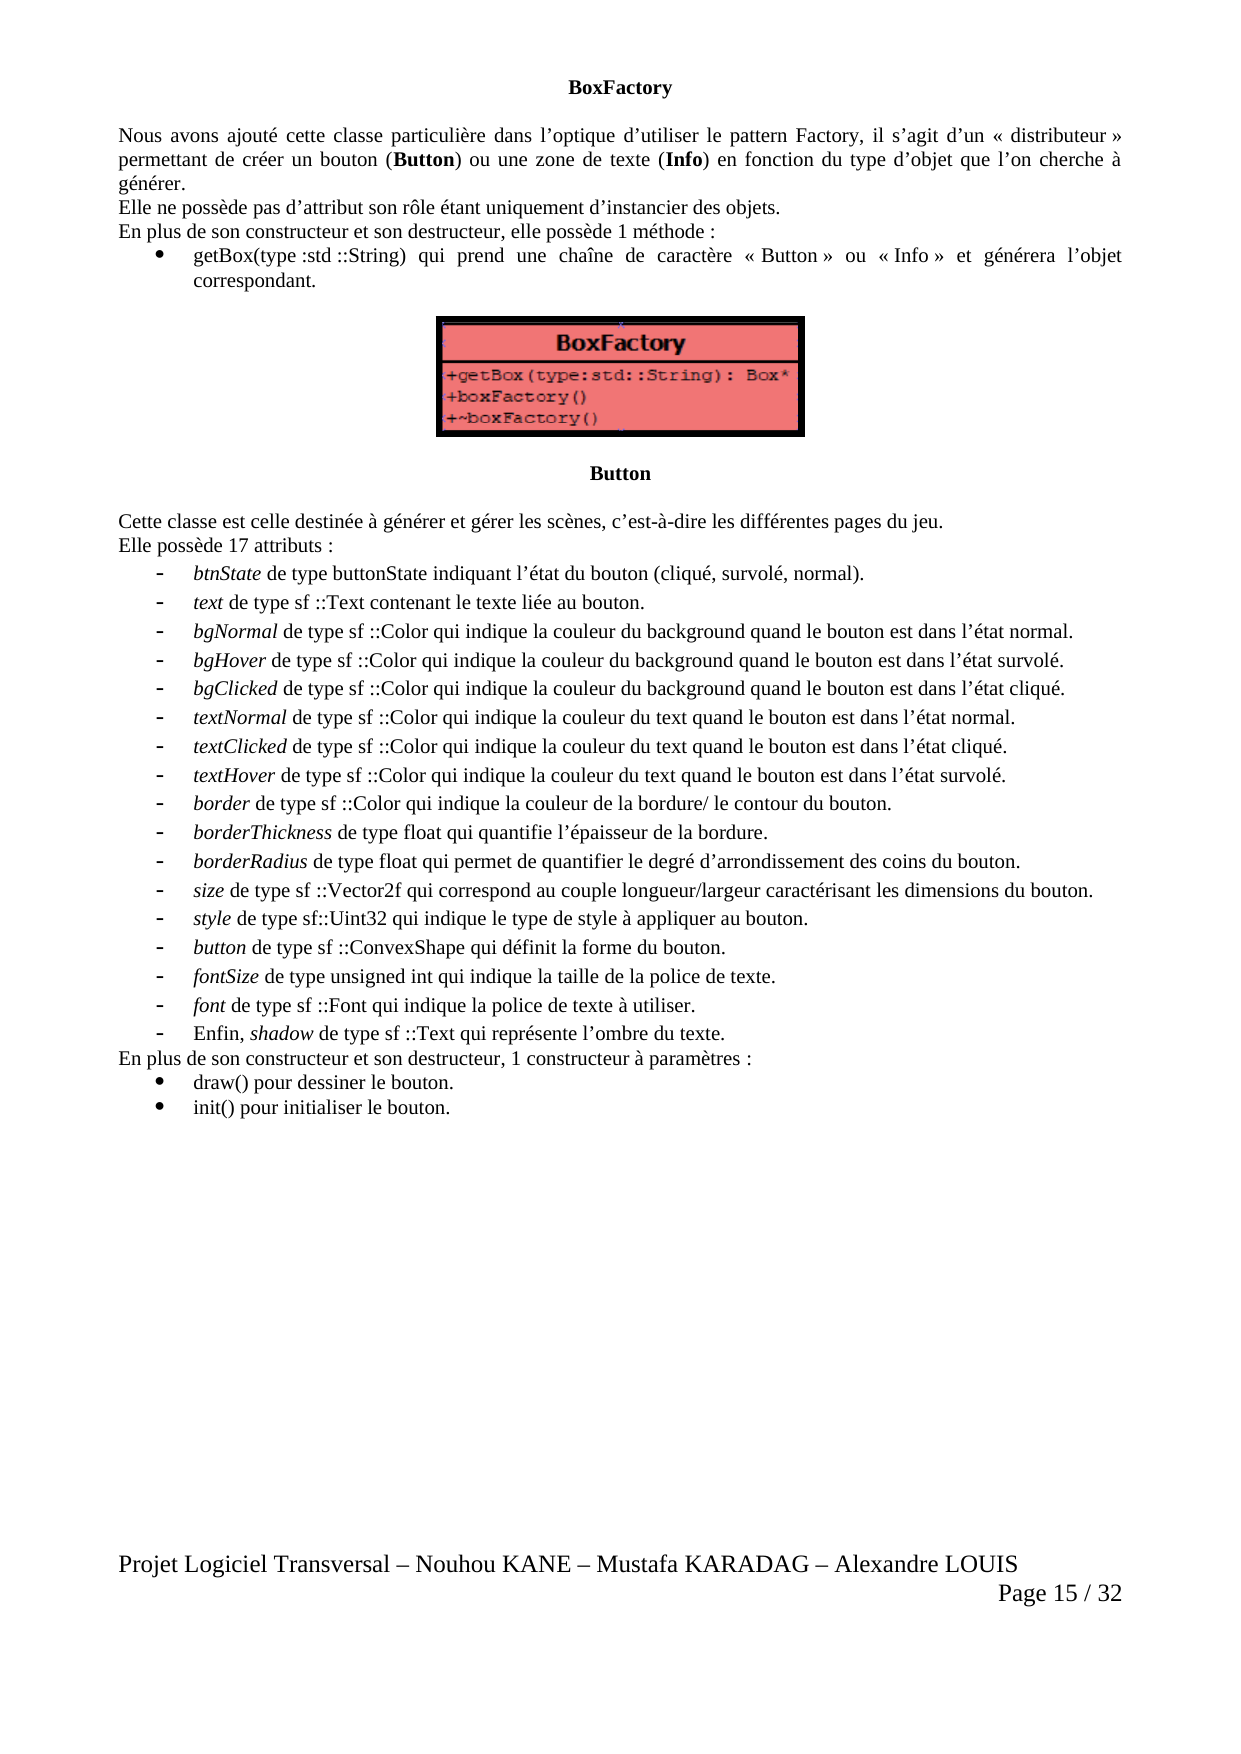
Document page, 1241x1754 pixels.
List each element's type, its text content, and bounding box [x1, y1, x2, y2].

text Button [118, 461, 1122, 485]
text Cette classe est celle destinée à générer et gérer les scènes, c’est-à-dire les différentes pages du jeu. [118, 509, 1122, 533]
list textNormal de type sf ::Color qui indique la couleur du text quand le bouton est dans l’état normal. [156, 701, 1122, 730]
text Nous avons ajouté cette classe particulière dans l’optique d’utiliser le pattern Factory, il s’agit d’un « distributeur » permettant de créer un bouton (Button) ou une zone de texte (Info) en fonction du type d’objet que l’on cherche à générer. [118, 123, 1122, 195]
list bgClicked de type sf ::Color qui indique la couleur du background quand le bouton est dans l’état cliqué. [156, 672, 1122, 701]
list textHover de type sf ::Color qui indique la couleur du text quand le bouton est dans l’état survolé. [156, 759, 1122, 787]
text En plus de son constructeur et son destructeur, elle possède 1 méthode : [118, 219, 1122, 243]
list border de type sf ::Color qui indique la couleur de la bordure/ le contour du bouton. [156, 787, 1122, 816]
list style de type sf::Uint32 qui indique le type de style à appliquer au bouton. [156, 902, 1122, 931]
text En plus de son constructeur et son destructeur, 1 constructeur à paramètres : [118, 1046, 1122, 1070]
list bgHover de type sf ::Color qui indique la couleur du background quand le bouton est dans l’état survolé. [156, 644, 1122, 672]
list fontSize de type unsigned int qui indique la taille de la police de texte. [156, 960, 1122, 989]
text BoxFactory [118, 75, 1122, 99]
list draw() pour dessiner le bouton. [156, 1070, 1122, 1094]
list borderThickness de type float qui quantifie l’épaisseur de la bordure. [156, 816, 1122, 845]
list font de type sf ::Font qui indique la police de texte à utiliser. [156, 989, 1122, 1017]
text Elle possède 17 attributs : [118, 533, 1122, 557]
list getBox(type :std ::String) qui prend une chaîne de caractère « Button » ou « Info » et générera l’objet correspondant. [156, 243, 1122, 292]
list btnState de type buttonState indiquant l’état du bouton (cliqué, survolé, normal). [156, 557, 1122, 586]
list Enfin, shadow de type sf ::Text qui représente l’ombre du texte. [156, 1017, 1122, 1046]
list borderRadius de type float qui permet de quantifier le degré d’arrondissement des coins du bouton. [156, 845, 1122, 874]
list init() pour initialiser le bouton. [156, 1094, 1122, 1119]
list text de type sf ::Text contenant le texte liée au bouton. [156, 586, 1122, 615]
text Elle ne possède pas d’attribut son rôle étant uniquement d’instancier des objets. [118, 195, 1122, 219]
list button de type sf ::ConvexShape qui définit la forme du bouton. [156, 931, 1122, 960]
list textClicked de type sf ::Color qui indique la couleur du text quand le bouton est dans l’état cliqué. [156, 730, 1122, 759]
list bgNormal de type sf ::Color qui indique la couleur du background quand le bouton est dans l’état normal. [156, 615, 1122, 644]
list size de type sf ::Vector2f qui correspond au couple longueur/largeur caractérisant les dimensions du bouton. [156, 874, 1122, 902]
